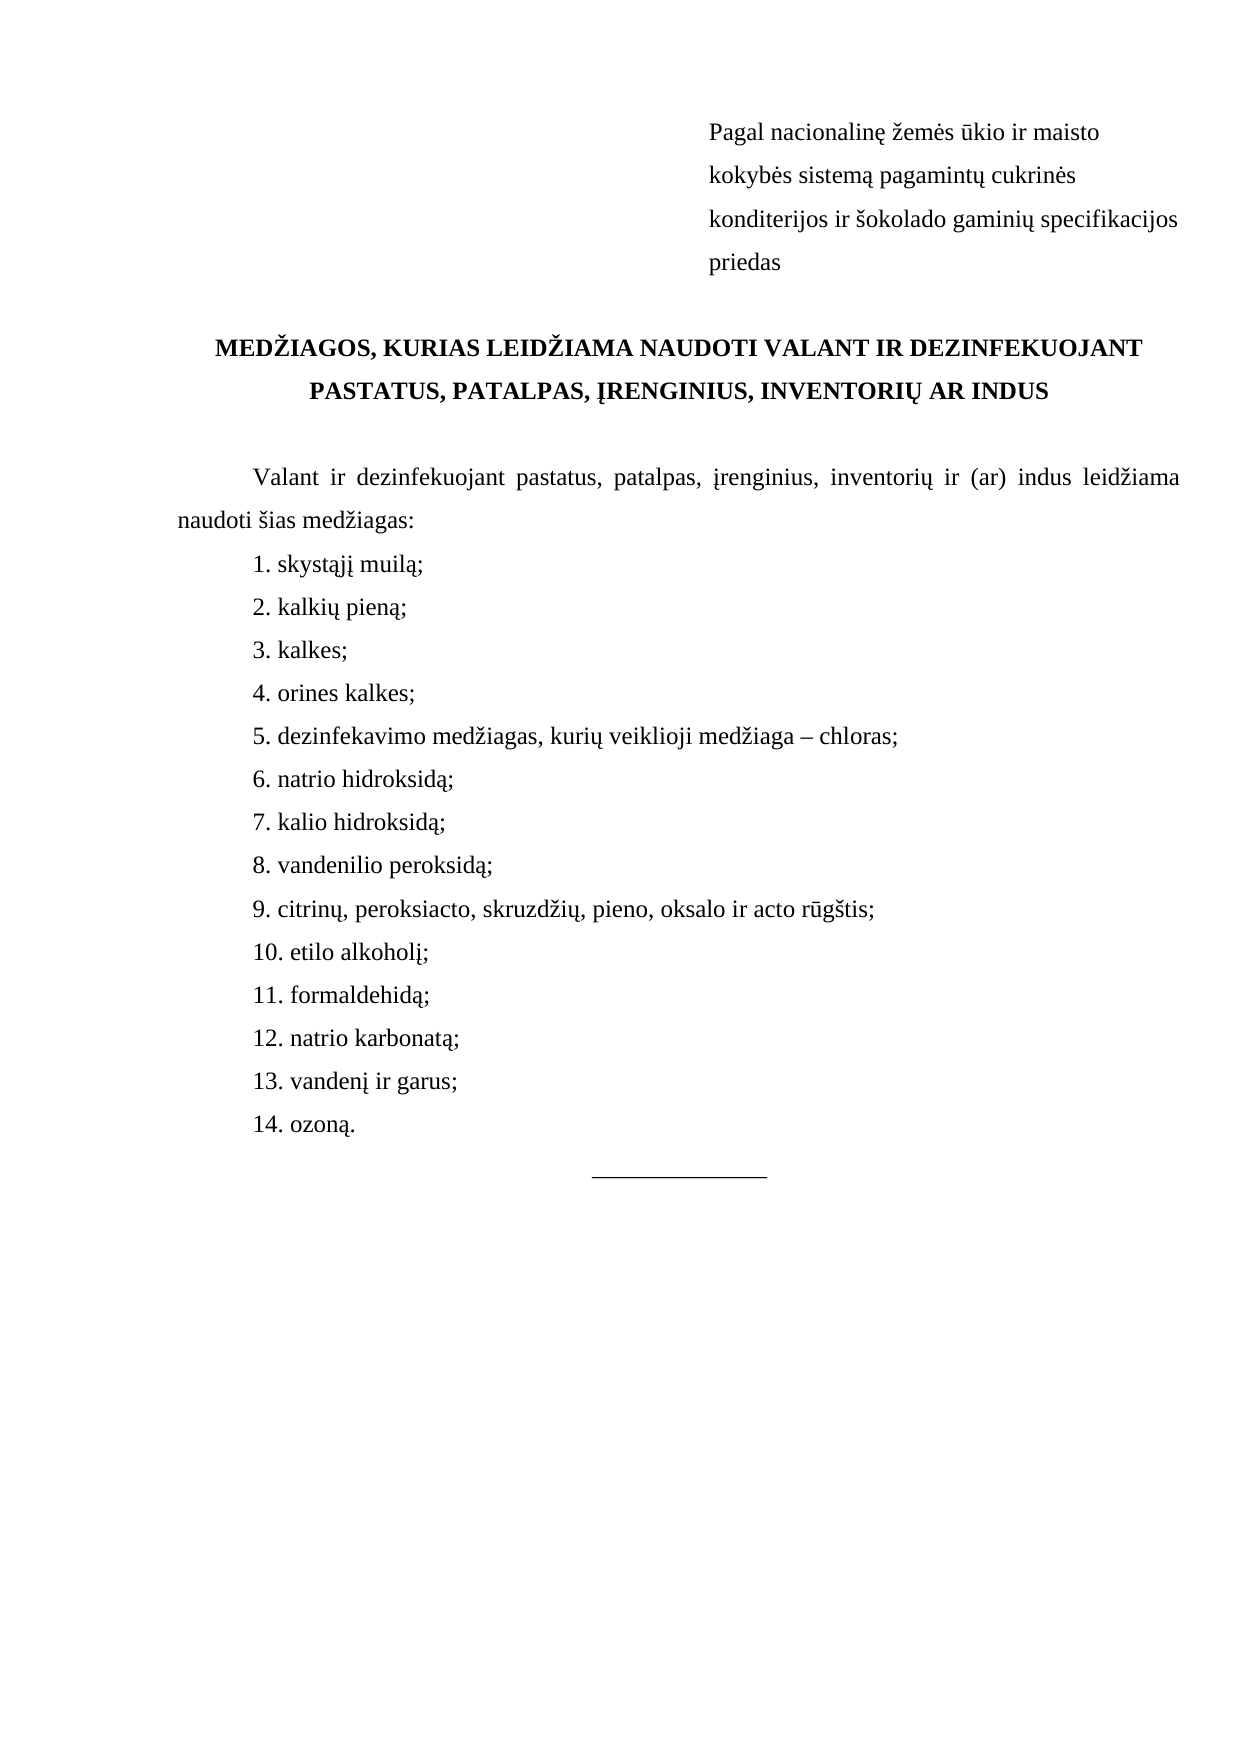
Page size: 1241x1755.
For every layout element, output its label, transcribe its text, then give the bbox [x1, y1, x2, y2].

text 10. etilo alkoholį; [177, 937, 1181, 966]
text 11. formaldehidą; [177, 980, 1181, 1009]
text 5. dezinfekavimo medžiagas, kurių veiklioji medžiaga – chloras; [177, 721, 1181, 750]
text 8. vandenilio peroksidą; [177, 851, 1181, 879]
text Valant ir dezinfekuojant pastatus, patalpas, įrenginius, inventorių ir (ar) indus leidžiama naudoti šias medžiagas: [177, 462, 1181, 534]
text ______________ [177, 1152, 1181, 1181]
text 4. orines kalkes; [177, 678, 1181, 707]
text 13. vandenį ir garus; [177, 1066, 1181, 1095]
text 2. kalkių pieną; [177, 592, 1181, 621]
text 3. kalkes; [177, 635, 1181, 664]
text 7. kalio hidroksidą; [177, 807, 1181, 836]
text 9. citrinų, peroksiacto, skruzdžių, pieno, oksalo ir acto rūgštis; [177, 894, 1181, 922]
text MEDŽIAGOS, KURIAS LEIDŽIAMA NAUDOTI VALANT IR DEZINFEKUOJANT PASTATUS, PATALPAS, ĮRENGINIUS, INVENTORIŲ AR INDUS [177, 333, 1181, 405]
text 1. skystąjį muilą; [177, 549, 1181, 577]
text 6. natrio hidroksidą; [177, 764, 1181, 793]
text 12. natrio karbonatą; [177, 1023, 1181, 1052]
text 14. ozoną. [177, 1109, 1181, 1138]
text Pagal nacionalinę žemės ūkio ir maisto kokybės sistemą pagamintų cukrinės konditerijos ir šokolado gaminių specifikacijos [709, 117, 1181, 232]
text priedas [709, 247, 1181, 276]
